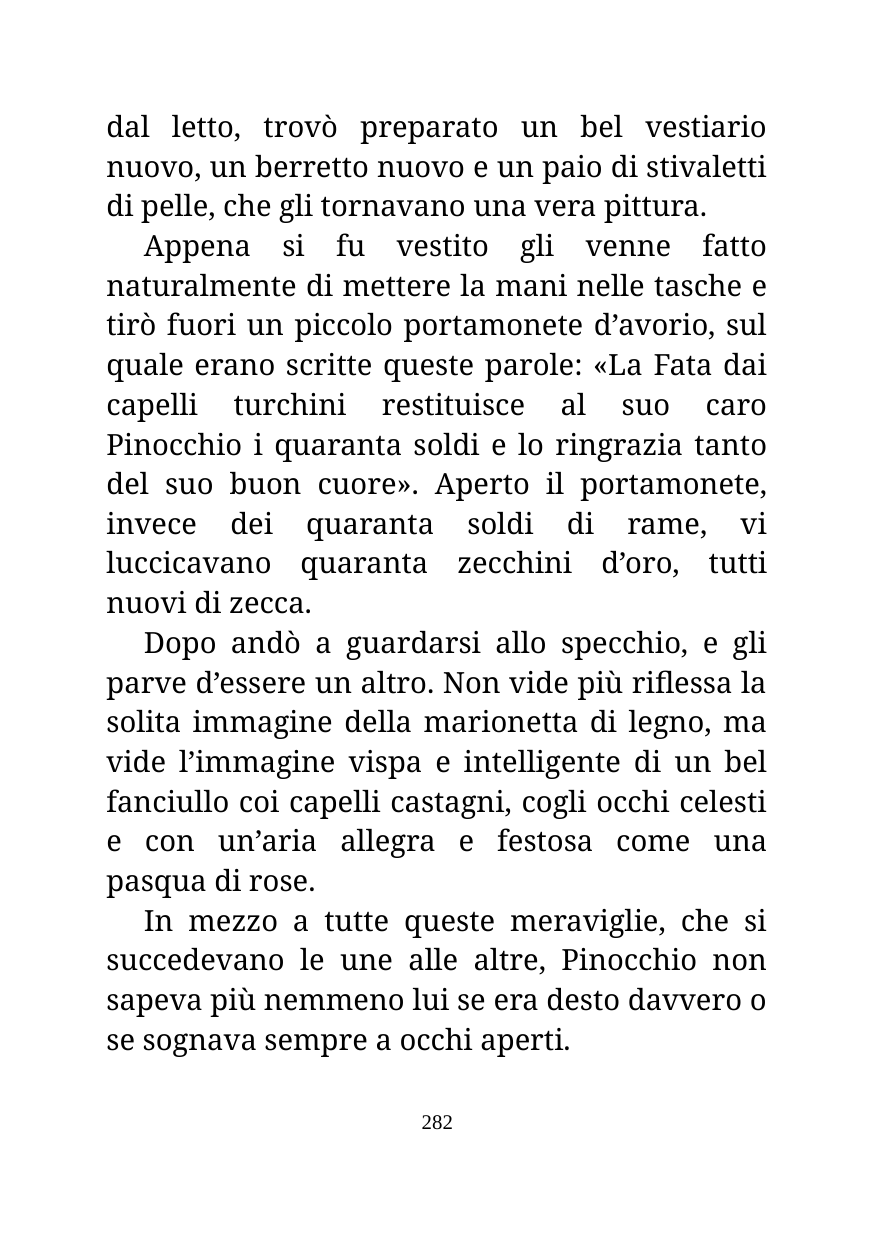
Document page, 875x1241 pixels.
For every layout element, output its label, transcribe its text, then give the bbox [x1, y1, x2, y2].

text Dopo andò a guardarsi allo specchio, e gli parve d’essere un altro. Non vide più riflessa la solita immagine della marionetta di legno, ma vide l’immagine vispa e intelligente di un bel fanciullo coi capelli castagni, cogli occhi celesti e con un’aria allegra e festosa come una pasqua di rose. [106, 622, 768, 900]
text Appena si fu vestito gli venne fatto naturalmente di mettere la mani nelle tasche e tirò fuori un piccolo portamonete d’avorio, sul quale erano scritte queste parole: «La Fata dai capelli turchini restituisce al suo caro Pinocchio i quaranta soldi e lo ringrazia tanto del suo buon cuore». Aperto il portamonete, invece dei quaranta soldi di rame, vi luccicavano quaranta zecchini d’oro, tutti nuovi di zecca. [106, 225, 768, 622]
text In mezzo a tutte queste meraviglie, che si succedevano le une alle altre, Pinocchio non sapeva più nemmeno lui se era desto davvero o se sognava sempre a occhi aperti. [106, 900, 768, 1059]
text dal letto, trovò preparato un bel vestiario nuovo, un berretto nuovo e un paio di stivaletti di pelle, che gli tornavano una vera pittura. [106, 106, 768, 225]
